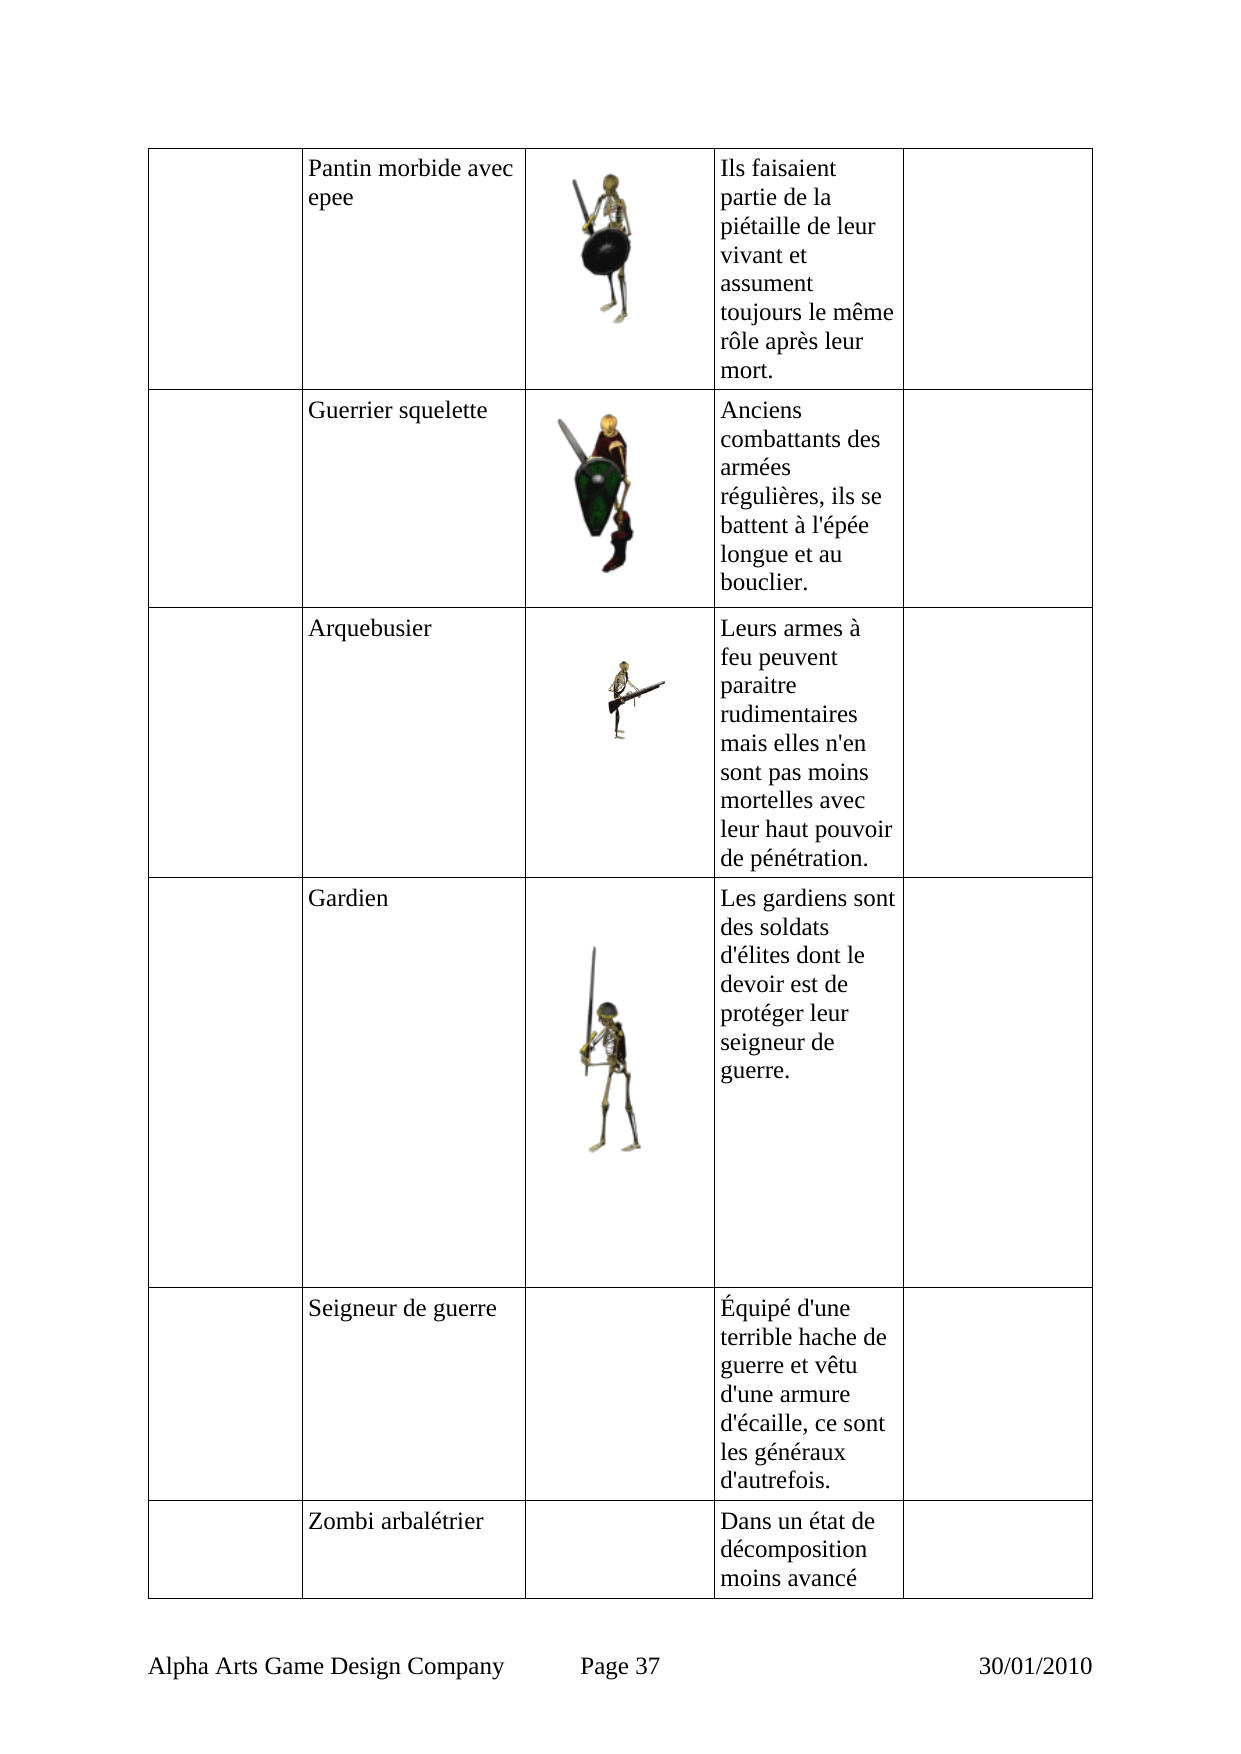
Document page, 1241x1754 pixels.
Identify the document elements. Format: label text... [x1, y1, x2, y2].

table_cell Leurs armes à feu peuvent paraitre rudimentaires mais elles n'en sont pas moins mortelles avec leur haut pouvoir de pénétration. [715, 608, 903, 877]
table_cell Gardien [303, 878, 525, 1287]
table_cell [904, 878, 1092, 1287]
picture [531, 395, 709, 573]
table_cell [526, 1501, 714, 1598]
table_cell Ils faisaient partie de la piétaille de leur vivant et assument toujours le même rôle après leur mort. [715, 149, 903, 389]
table_cell [149, 608, 302, 877]
table_cell [526, 149, 714, 153]
table_cell Zombi arbalétrier [303, 1501, 525, 1598]
picture [531, 153, 709, 331]
table_cell [526, 1288, 714, 1500]
table_cell [149, 149, 302, 389]
table_cell [904, 1288, 1092, 1500]
table_cell Dans un état de décomposition moins avancé [715, 1501, 903, 1598]
table_cell [904, 390, 1092, 607]
table_cell Anciens combattants des armées régulières, ils se battent à l'épée longue et au bouclier. [715, 390, 903, 607]
table_cell [526, 154, 714, 389]
table_cell Les gardiens sont des soldats d'élites dont le devoir est de protéger leur seigneur de guerre. [715, 878, 903, 1287]
table_cell Équipé d'une terrible hache de guerre et vêtu d'une armure d'écaille, ce sont les généraux d'autrefois. [715, 1288, 903, 1500]
table_cell [904, 608, 1092, 877]
table_cell [149, 1501, 302, 1598]
table_cell Guerrier squelette [303, 390, 525, 607]
picture [531, 612, 709, 791]
table_cell [904, 1501, 1092, 1598]
table_cell [149, 390, 302, 607]
table_cell Pantin morbide avec epee [303, 149, 525, 389]
table_cell Seigneur de guerre [303, 1288, 525, 1500]
picture [531, 897, 709, 1253]
table_cell [526, 878, 714, 1287]
table_cell [526, 573, 714, 607]
table_cell [526, 390, 714, 572]
table_cell Arquebusier [303, 608, 525, 877]
table_cell [526, 608, 714, 877]
table_cell [149, 1288, 302, 1500]
table_cell [149, 878, 302, 1287]
table_cell [904, 149, 1092, 389]
